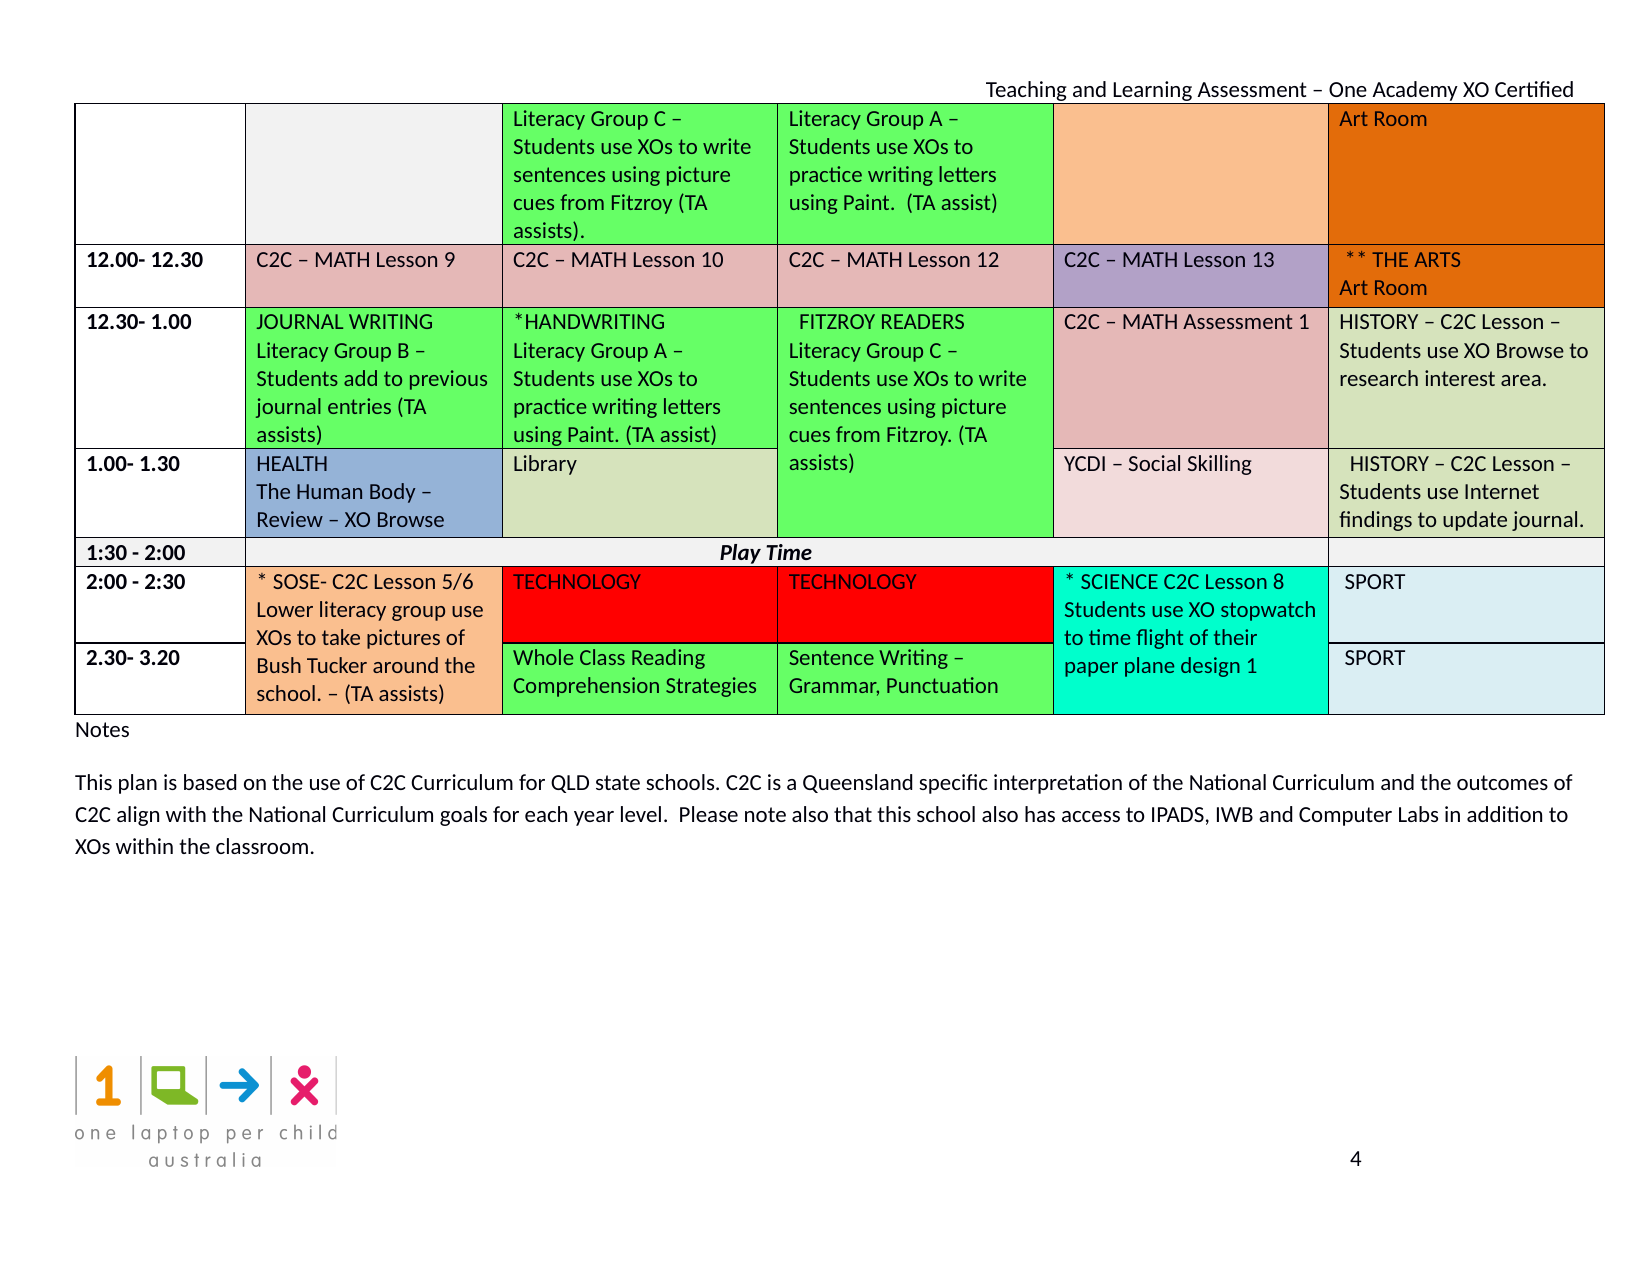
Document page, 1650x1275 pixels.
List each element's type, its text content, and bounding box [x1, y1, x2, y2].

table_cell TECHNOLOGY [503, 567, 777, 642]
picture [75, 1056, 337, 1167]
text Notes [75, 715, 1575, 743]
table_cell JOURNAL WRITING Literacy Group B – Students add to previous journal entries (TA assists) [246, 308, 502, 448]
table_cell C2C – MATH Lesson 9 [246, 245, 502, 307]
table_cell 2.30- 3.20 [76, 644, 245, 714]
table_cell * SCIENCE C2C Lesson 8 Students use XO stopwatch to time flight of their paper plane design 1 [1054, 567, 1328, 714]
table_cell HISTORY – C2C Lesson – Students use Internet findings to update journal. [1329, 449, 1604, 537]
table_cell 1:30 - 2:00 [76, 538, 245, 566]
table_cell Literacy Group C – Students use XOs to write sentences using picture cues from Fitzroy (TA assists). [503, 104, 777, 244]
table_cell TECHNOLOGY [778, 567, 1053, 642]
table_cell HISTORY – C2C Lesson – Students use XO Browse to research interest area. [1329, 308, 1604, 448]
table_cell 12.30- 1.00 [76, 308, 245, 448]
table_cell Whole Class Reading Comprehension Strategies [503, 644, 777, 714]
table_cell Sentence Writing – Grammar, Punctuation [778, 644, 1053, 714]
table_cell SPORT [1329, 644, 1604, 714]
table_cell Play Time [246, 538, 1328, 566]
table_cell C2C – MATH Assessment 1 [1054, 308, 1328, 448]
text This plan is based on the use of C2C Curriculum for QLD state schools. C2C is a Queensland specific interpretation of the National Curriculum and the outcomes of C2C align with the National Curriculum goals for each year level. Please note also that this school also has access to IPADS, IWB and Computer Labs in addition to XOs within the classroom. [75, 768, 1575, 860]
table_cell * SOSE- C2C Lesson 5/6 Lower literacy group use XOs to take pictures of Bush Tucker around the school. – (TA assists) [246, 567, 502, 714]
table_cell [246, 104, 502, 244]
table_cell ** THE ARTS Art Room [1329, 245, 1604, 307]
table_cell C2C – MATH Lesson 12 [778, 245, 1053, 307]
table_cell SPORT [1329, 567, 1604, 642]
table_cell C2C – MATH Lesson 13 [1054, 245, 1328, 307]
table_cell 2:00 - 2:30 [76, 567, 245, 642]
table_cell *HANDWRITING Literacy Group A – Students use XOs to practice writing letters using Paint. (TA assist) [503, 308, 777, 448]
table_cell 12.00- 12.30 [76, 245, 245, 307]
table_cell FITZROY READERS Literacy Group C – Students use XOs to write sentences using picture cues from Fitzroy. (TA assists) [778, 308, 1053, 537]
table_cell Library [503, 449, 777, 537]
table_cell [1054, 104, 1328, 244]
table_cell HEALTH The Human Body – Review – XO Browse [246, 449, 502, 537]
table_cell C2C – MATH Lesson 10 [503, 245, 777, 307]
table_cell 1.00- 1.30 [76, 449, 245, 537]
table_cell [76, 104, 245, 244]
table_cell Literacy Group A – Students use XOs to practice writing letters using Paint. (TA assist) [778, 104, 1053, 244]
table_cell YCDI – Social Skilling [1054, 449, 1328, 537]
table_cell Art Room [1329, 104, 1604, 244]
table_cell [1329, 538, 1604, 566]
